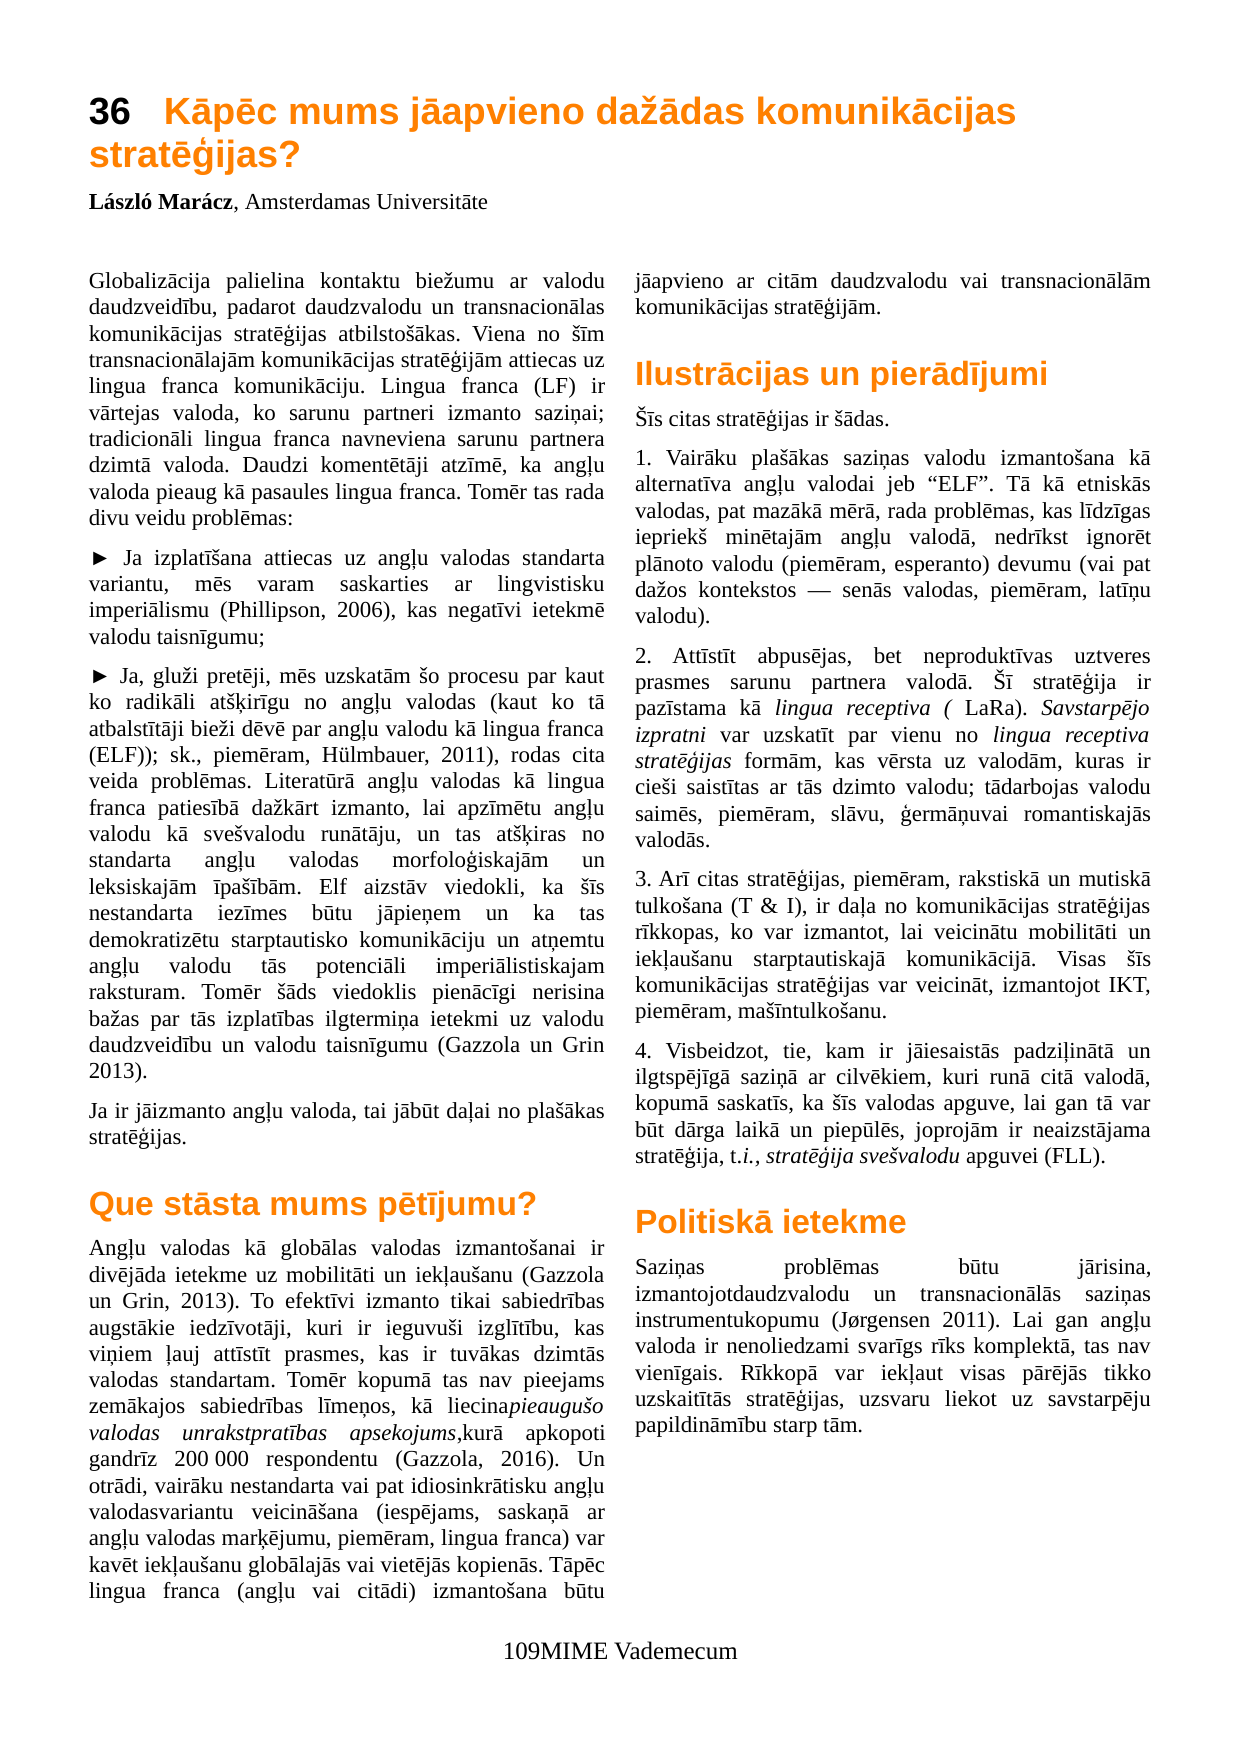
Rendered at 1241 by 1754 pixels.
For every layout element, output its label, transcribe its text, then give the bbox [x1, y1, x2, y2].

text Ja ir jāizmanto angļu valoda, tai jābūt daļai no plašākas stratēģijas. [88, 1097, 605, 1149]
text 2. Attīstīt abpusējas, bet neproduktīvas uztveres prasmes sarunu partnera valodā. Šī stratēģija ir pazīstama kā lingua receptiva ( LaRa). Savstarpējo izpratni var uzskatīt par vienu no lingua receptiva stratēģijas formām, kas vērsta uz valodām, kuras ir cieši saistītas ar tās dzimto valodu; tādarbojas valodu saimēs, piemēram, slāvu, ģermāņuvai romantiskajās valodās. [635, 642, 1152, 852]
text Globalizācija palielina kontaktu biežumu ar valodu daudzveidību, padarot daudzvalodu un transnacionālas komunikācijas stratēģijas atbilstošākas. Viena no šīm transnacionālajām komunikācijas stratēģijām attiecas uz lingua franca komunikāciju. Lingua franca (LF) ir vārtejas valoda, ko sarunu partneri izmanto saziņai; tradicionāli lingua franca navneviena sarunu partnera dzimtā valoda. Daudzi komentētāji atzīmē, ka angļu valoda pieaug kā pasaules lingua franca. Tomēr tas rada divu veidu problēmas: [88, 267, 605, 531]
text jāapvieno ar citām daudzvalodu vai transnacionālām komunikācijas stratēģijām. [635, 267, 1152, 320]
text Angļu valodas kā globālas valodas izmantošanai ir divējāda ietekme uz mobilitāti un iekļaušanu (Gazzola un Grin, 2013). To efektīvi izmanto tikai sabiedrības augstākie iedzīvotāji, kuri ir ieguvuši izglītību, kas viņiem ļauj attīstīt prasmes, kas ir tuvākas dzimtās valodas standartam. Tomēr kopumā tas nav pieejams zemākajos sabiedrības līmeņos, kā liecinapieaugušo valodas unrakstpratības apsekojums,kurā apkopoti gandrīz 200 000 respondentu (Gazzola, 2016). Un otrādi, vairāku nestandarta vai pat idiosinkrātisku angļu valodasvariantu veicināšana (iespējams, saskaņā ar angļu valodas marķējumu, piemēram, lingua franca) var kavēt iekļaušanu globālajās vai vietējās kopienās. Tāpēc lingua franca (angļu vai citādi) izmantošana būtu [88, 1234, 605, 1603]
text 4. Visbeidzot, tie, kam ir jāiesaistās padziļinātā un ilgtspējīgā saziņā ar cilvēkiem, kuri runā citā valodā, kopumā saskatīs, ka šīs valodas apguve, lai gan tā var būt dārga laikā un piepūlēs, joprojām ir neaizstājama stratēģija, t.i., stratēģija svešvalodu apguvei (FLL). [635, 1037, 1152, 1168]
text 3. Arī citas stratēģijas, piemēram, rakstiskā un mutiskā tulkošana (T & I), ir daļa no komunikācijas stratēģijas rīkkopas, ko var izmantot, lai veicinātu mobilitāti un iekļaušanu starptautiskajā komunikācijā. Visas šīs komunikācijas stratēģijas var veicināt, izmantojot IKT, piemēram, mašīntulkošanu. [635, 866, 1152, 1024]
subtitle Kāpēc mums jāapvieno dažādas komunikācijas stratēģijas? [88, 88, 1152, 176]
subtitle Que stāsta mums pētījumu? [88, 1183, 605, 1222]
text Šīs citas stratēģijas ir šādas. [635, 405, 1152, 431]
text ► Ja, gluži pretēji, mēs uzskatām šo procesu par kaut ko radikāli atšķirīgu no angļu valodas (kaut ko tā atbalstītāji bieži dēvē par angļu valodu kā lingua franca (ELF)); sk., piemēram, Hülmbauer, 2011), rodas cita veida problēmas. Literatūrā angļu valodas kā lingua franca patiesībā dažkārt izmanto, lai apzīmētu angļu valodu kā svešvalodu runātāju, un tas atšķiras no standarta angļu valodas morfoloģiskajām un leksiskajām īpašībām. Elf aizstāv viedokli, ka šīs nestandarta iezīmes būtu jāpieņem un ka tas demokratizētu starptautisko komunikāciju un atņemtu angļu valodu tās potenciāli imperiālistiskajam raksturam. Tomēr šāds viedoklis pienācīgi nerisina bažas par tās izplatības ilgtermiņa ietekmi uz valodu daudzveidību un valodu taisnīgumu (Gazzola un Grin 2013). [88, 662, 605, 1084]
subtitle Politiskā ietekme [635, 1202, 1152, 1241]
text László Marácz, Amsterdamas Universitāte [88, 188, 1152, 215]
text Saziņas problēmas būtu jārisina, izmantojotdaudzvalodu un transnacionālās saziņas instrumentukopumu (Jørgensen 2011). Lai gan angļu valoda ir nenoliedzami svarīgs rīks komplektā, tas nav vienīgais. Rīkkopā var iekļaut visas pārējās tikko uzskaitītās stratēģijas, uzsvaru liekot uz savstarpēju papildināmību starp tām. [635, 1253, 1152, 1438]
text ► Ja izplatīšana attiecas uz angļu valodas standarta variantu, mēs varam saskarties ar lingvistisku imperiālismu (Phillipson, 2006), kas negatīvi ietekmē valodu taisnīgumu; [88, 544, 605, 649]
subtitle Ilustrācijas un pierādījumi [635, 354, 1152, 392]
text 1. Vairāku plašākas saziņas valodu izmantošana kā alternatīva angļu valodai jeb “ELF”. Tā kā etniskās valodas, pat mazākā mērā, rada problēmas, kas līdzīgas iepriekš minētajām angļu valodā, nedrīkst ignorēt plānoto valodu (piemēram, esperanto) devumu (vai pat dažos kontekstos — senās valodas, piemēram, latīņu valodu). [635, 444, 1152, 629]
